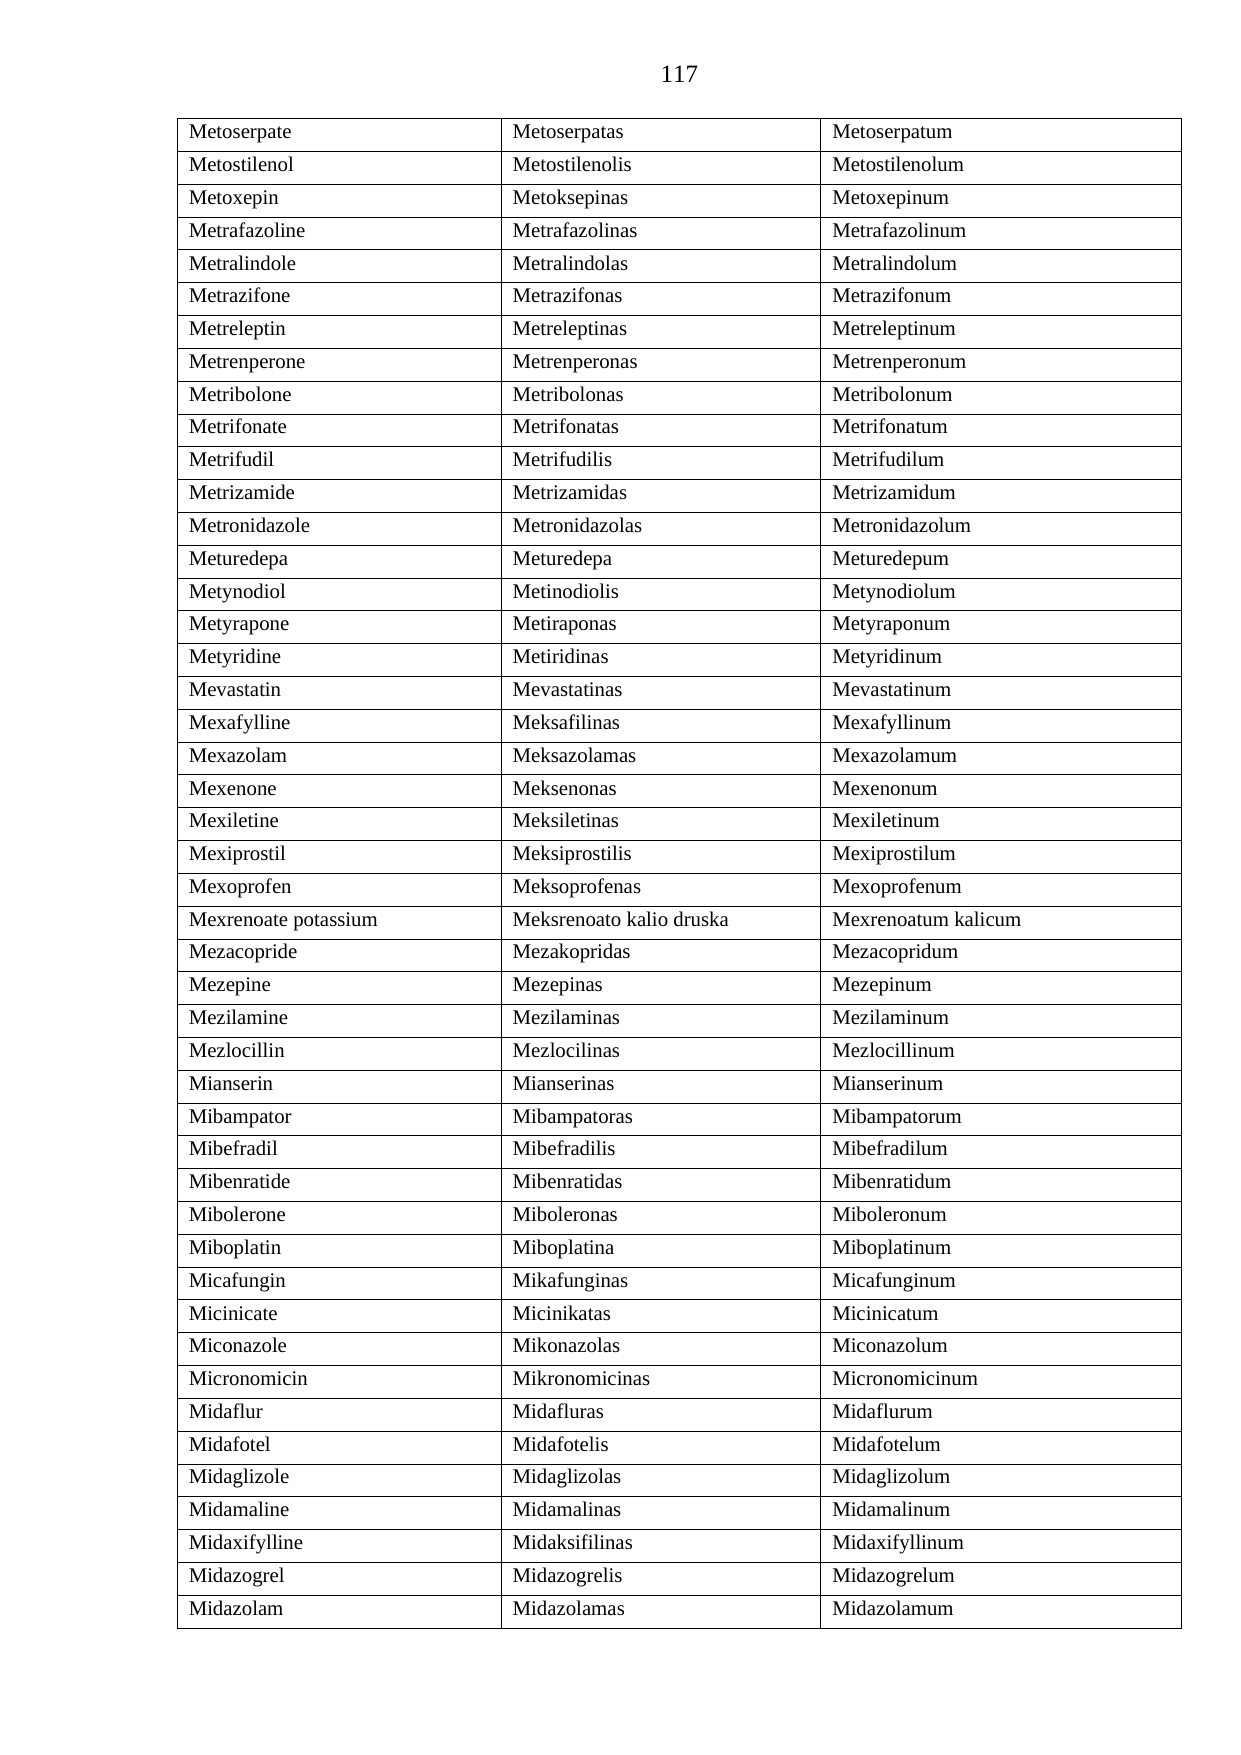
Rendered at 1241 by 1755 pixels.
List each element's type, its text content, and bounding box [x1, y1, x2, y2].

table_cell Midafluras [502, 1399, 820, 1431]
table_cell Metrafazolinum [821, 218, 1181, 249]
table_cell Metiridinas [502, 644, 820, 676]
table_cell Metoserpatas [502, 119, 820, 151]
table_cell Mevastatinas [502, 677, 820, 709]
table_cell Metostilenolum [821, 152, 1181, 184]
table_cell Metrifonatum [821, 415, 1181, 446]
table_cell Mezepine [178, 972, 501, 1004]
table_cell Midazolam [178, 1596, 501, 1627]
table_cell Metrafazolinas [502, 218, 820, 249]
table_cell Midamaline [178, 1497, 501, 1529]
table_cell Metribolonum [821, 382, 1181, 413]
table_cell Meksrenoato kalio druska [502, 907, 820, 938]
table_cell Mezacopride [178, 940, 501, 971]
table_cell Mibenratidas [502, 1169, 820, 1201]
table_cell Micronomicin [178, 1366, 501, 1398]
table_cell Midaflur [178, 1399, 501, 1431]
table_cell Metoxepinum [821, 185, 1181, 217]
table_cell Meturedepa [178, 546, 501, 577]
table_cell Micinicate [178, 1300, 501, 1332]
table_cell Metreleptinas [502, 316, 820, 348]
table_cell Miboplatin [178, 1235, 501, 1267]
table_cell Mexrenoate potassium [178, 907, 501, 938]
table_cell Midafotelum [821, 1432, 1181, 1463]
table_cell Metrifudilis [502, 447, 820, 479]
table_cell Mibefradilum [821, 1136, 1181, 1168]
table_cell Mexoprofenum [821, 874, 1181, 906]
table_cell Mibampatorum [821, 1104, 1181, 1135]
table_cell Midazogrelis [502, 1563, 820, 1595]
table_cell Midaglizolas [502, 1465, 820, 1496]
table_cell Metyraponum [821, 611, 1181, 643]
table_cell Metrifonate [178, 415, 501, 446]
table_cell Mibampatoras [502, 1104, 820, 1135]
table_cell Micinikatas [502, 1300, 820, 1332]
table_cell Mevastatinum [821, 677, 1181, 709]
table_cell Mibefradilis [502, 1136, 820, 1168]
table_cell Metoserpate [178, 119, 501, 151]
table_cell Meksenonas [502, 775, 820, 807]
table_cell Meksoprofenas [502, 874, 820, 906]
table_cell Mibefradil [178, 1136, 501, 1168]
table_cell Miconazolum [821, 1333, 1181, 1365]
table_cell Metrenperone [178, 349, 501, 381]
table_cell Miboleronas [502, 1202, 820, 1234]
table_cell Miboleronum [821, 1202, 1181, 1234]
table_cell Midaflurum [821, 1399, 1181, 1431]
table_cell Metinodiolis [502, 579, 820, 610]
table_cell Miboplatinum [821, 1235, 1181, 1267]
table_cell Metrafazoline [178, 218, 501, 249]
table_cell Mezlocilinas [502, 1038, 820, 1070]
table_cell Mibenratidum [821, 1169, 1181, 1201]
table_cell Metronidazole [178, 513, 501, 545]
table_cell Micafunginum [821, 1268, 1181, 1299]
table_cell Mikafunginas [502, 1268, 820, 1299]
table_cell Mexiprostilum [821, 841, 1181, 873]
table_cell Mexafylline [178, 710, 501, 742]
table_cell Metostilenolis [502, 152, 820, 184]
table_cell Mezepinum [821, 972, 1181, 1004]
table_cell Metronidazolas [502, 513, 820, 545]
table_cell Midazolamum [821, 1596, 1181, 1627]
table_cell Miboplatina [502, 1235, 820, 1267]
table_cell Mezilaminas [502, 1005, 820, 1037]
table_cell Mexenonum [821, 775, 1181, 807]
table_cell Mibampator [178, 1104, 501, 1135]
table_cell Metralindole [178, 250, 501, 282]
table_cell Mexiletine [178, 808, 501, 840]
table_cell Meksafilinas [502, 710, 820, 742]
table_cell Mexiletinum [821, 808, 1181, 840]
table_cell Micronomicinum [821, 1366, 1181, 1398]
table_cell Metrizamide [178, 480, 501, 512]
table_cell Midaglizolum [821, 1465, 1181, 1496]
table_cell Mezakopridas [502, 940, 820, 971]
table_cell Metrifonatas [502, 415, 820, 446]
table_cell Midaxifylline [178, 1530, 501, 1562]
table_cell Metrenperonum [821, 349, 1181, 381]
table_cell Metiraponas [502, 611, 820, 643]
table_cell Mevastatin [178, 677, 501, 709]
table_cell Metynodiolum [821, 579, 1181, 610]
table_cell Metyridine [178, 644, 501, 676]
table_cell Metribolonas [502, 382, 820, 413]
table_cell Metostilenol [178, 152, 501, 184]
table_cell Midaxifyllinum [821, 1530, 1181, 1562]
table_cell Mezepinas [502, 972, 820, 1004]
table_cell Meturedepum [821, 546, 1181, 577]
table_cell Metronidazolum [821, 513, 1181, 545]
table_cell Metralindolas [502, 250, 820, 282]
table_cell Mibolerone [178, 1202, 501, 1234]
table_cell Metrifudilum [821, 447, 1181, 479]
table_cell Metoxepin [178, 185, 501, 217]
table_cell Mezilamine [178, 1005, 501, 1037]
table_cell Meksiletinas [502, 808, 820, 840]
table_cell Mianserinum [821, 1071, 1181, 1102]
table_cell Mexafyllinum [821, 710, 1181, 742]
table_cell Mexazolamum [821, 743, 1181, 774]
table_cell Metrazifonum [821, 283, 1181, 315]
table_cell Mezacopridum [821, 940, 1181, 971]
table_cell Midazogrelum [821, 1563, 1181, 1595]
table_cell Metreleptin [178, 316, 501, 348]
table_cell Metrenperonas [502, 349, 820, 381]
table_cell Midazogrel [178, 1563, 501, 1595]
table_cell Mezlocillinum [821, 1038, 1181, 1070]
table_cell Mianserinas [502, 1071, 820, 1102]
table_cell Mibenratide [178, 1169, 501, 1201]
table_cell Meksiprostilis [502, 841, 820, 873]
table_cell Metribolone [178, 382, 501, 413]
table_cell Meturedepa [502, 546, 820, 577]
table_cell Metyrapone [178, 611, 501, 643]
table_cell Metralindolum [821, 250, 1181, 282]
table_cell Midazolamas [502, 1596, 820, 1627]
table_cell Mexiprostil [178, 841, 501, 873]
table_cell Metrazifonas [502, 283, 820, 315]
table_cell Meksazolamas [502, 743, 820, 774]
table_cell Miconazole [178, 1333, 501, 1365]
table_cell Metrizamidum [821, 480, 1181, 512]
table_cell Micafungin [178, 1268, 501, 1299]
table_cell Midaglizole [178, 1465, 501, 1496]
table_cell Mianserin [178, 1071, 501, 1102]
table_cell Metoksepinas [502, 185, 820, 217]
table_cell Midafotel [178, 1432, 501, 1463]
table_cell Midamalinas [502, 1497, 820, 1529]
table_cell Metrazifone [178, 283, 501, 315]
table_cell Metrizamidas [502, 480, 820, 512]
table_cell Metrifudil [178, 447, 501, 479]
table_cell Midaksifilinas [502, 1530, 820, 1562]
table_cell Metoserpatum [821, 119, 1181, 151]
table_cell Metynodiol [178, 579, 501, 610]
table_cell Mikonazolas [502, 1333, 820, 1365]
table_cell Mexazolam [178, 743, 501, 774]
table_cell Midamalinum [821, 1497, 1181, 1529]
table_cell Mikronomicinas [502, 1366, 820, 1398]
table_cell Metyridinum [821, 644, 1181, 676]
table_cell Micinicatum [821, 1300, 1181, 1332]
table_cell Metreleptinum [821, 316, 1181, 348]
table_cell Mexoprofen [178, 874, 501, 906]
table_cell Mexrenoatum kalicum [821, 907, 1181, 938]
table_cell Mezilaminum [821, 1005, 1181, 1037]
table_cell Mexenone [178, 775, 501, 807]
table_cell Midafotelis [502, 1432, 820, 1463]
table_cell Mezlocillin [178, 1038, 501, 1070]
